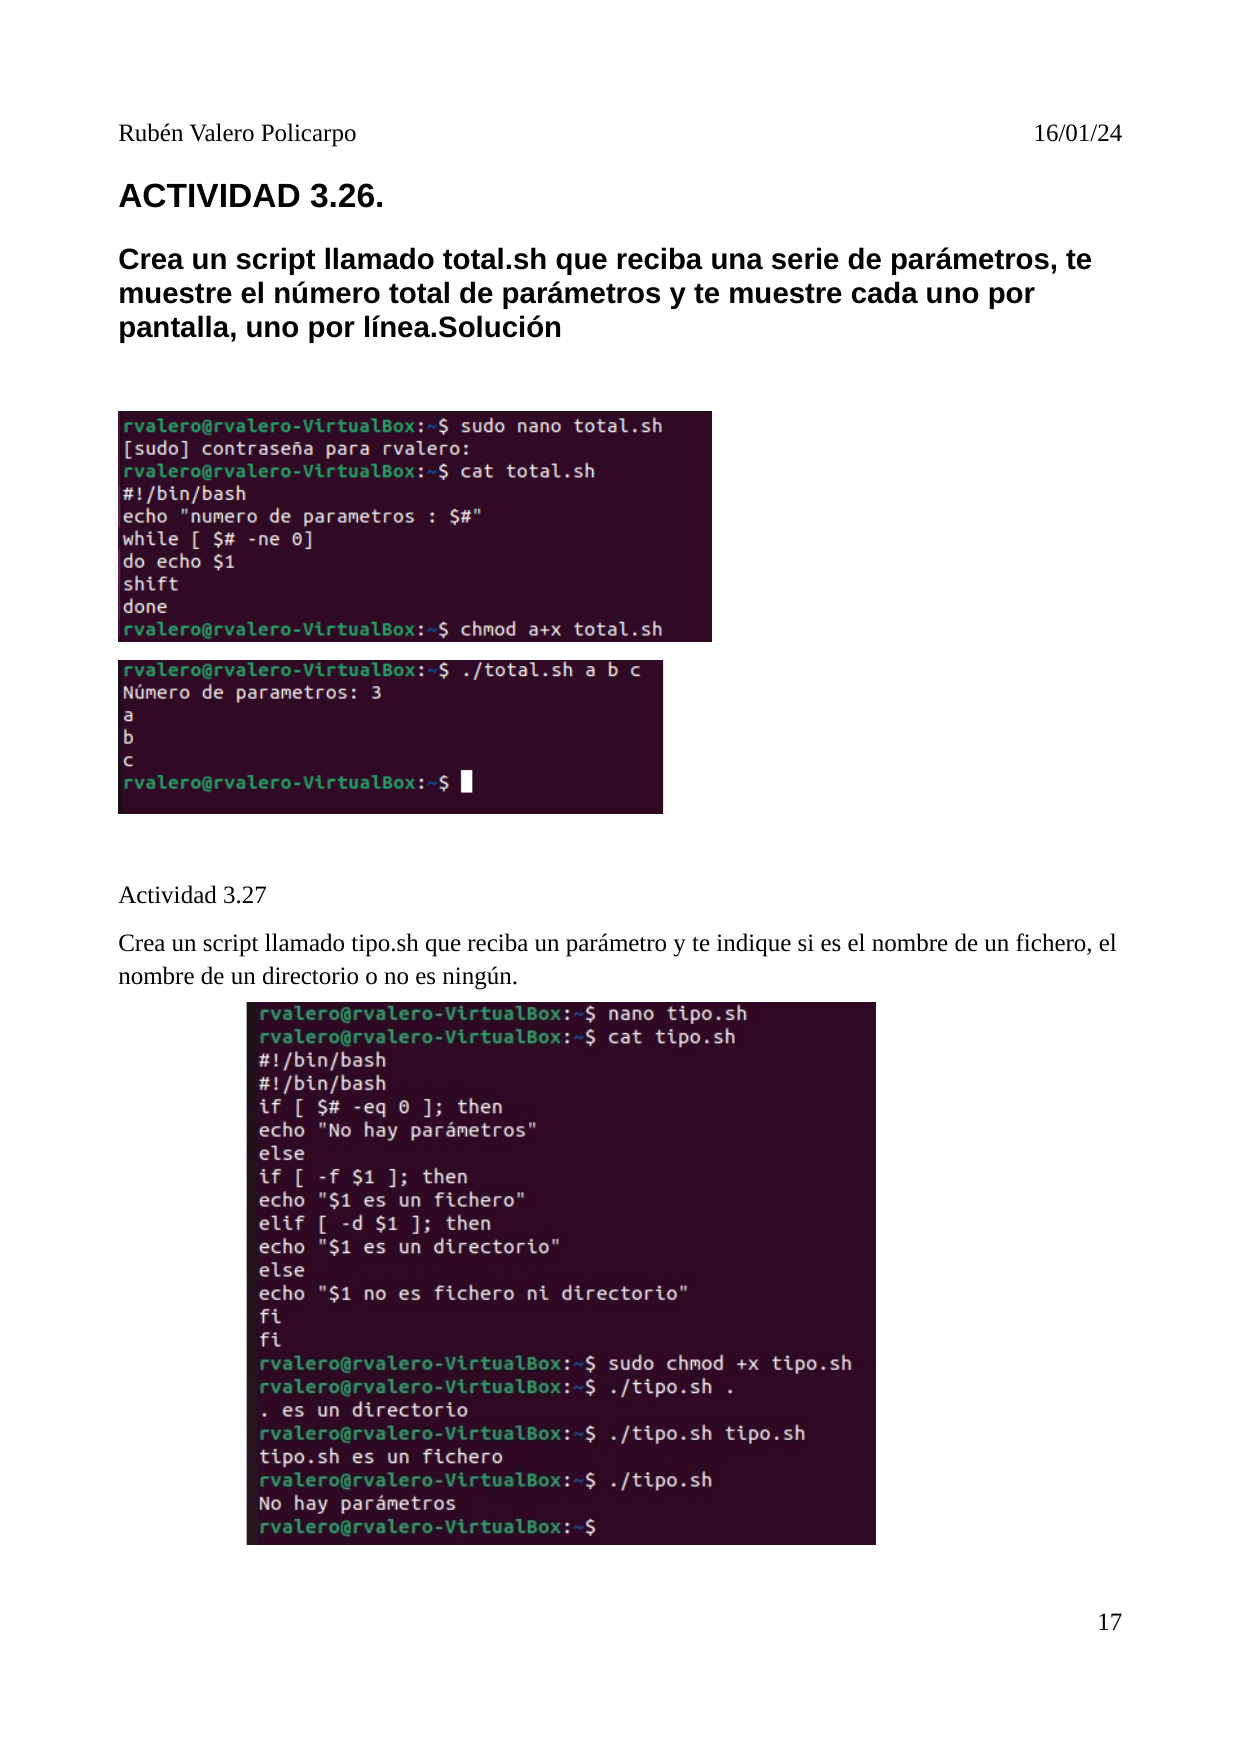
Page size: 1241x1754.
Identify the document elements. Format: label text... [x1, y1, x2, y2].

subtitle Crea un script llamado total.sh que reciba una serie de parámetros, te muestre el número total de parámetros y te muestre cada uno por pantalla, uno por línea.Solución [118, 242, 1122, 343]
subtitle ACTIVIDAD 3.26. [118, 176, 1122, 215]
text Actividad 3.27 [118, 881, 1122, 909]
picture [118, 411, 712, 642]
picture [118, 660, 664, 814]
text Crea un script llamado tipo.sh que reciba un parámetro y te indique si es el nombre de un fichero, el nombre de un directorio o no es ningún. [118, 928, 1122, 990]
picture [246, 1002, 876, 1545]
